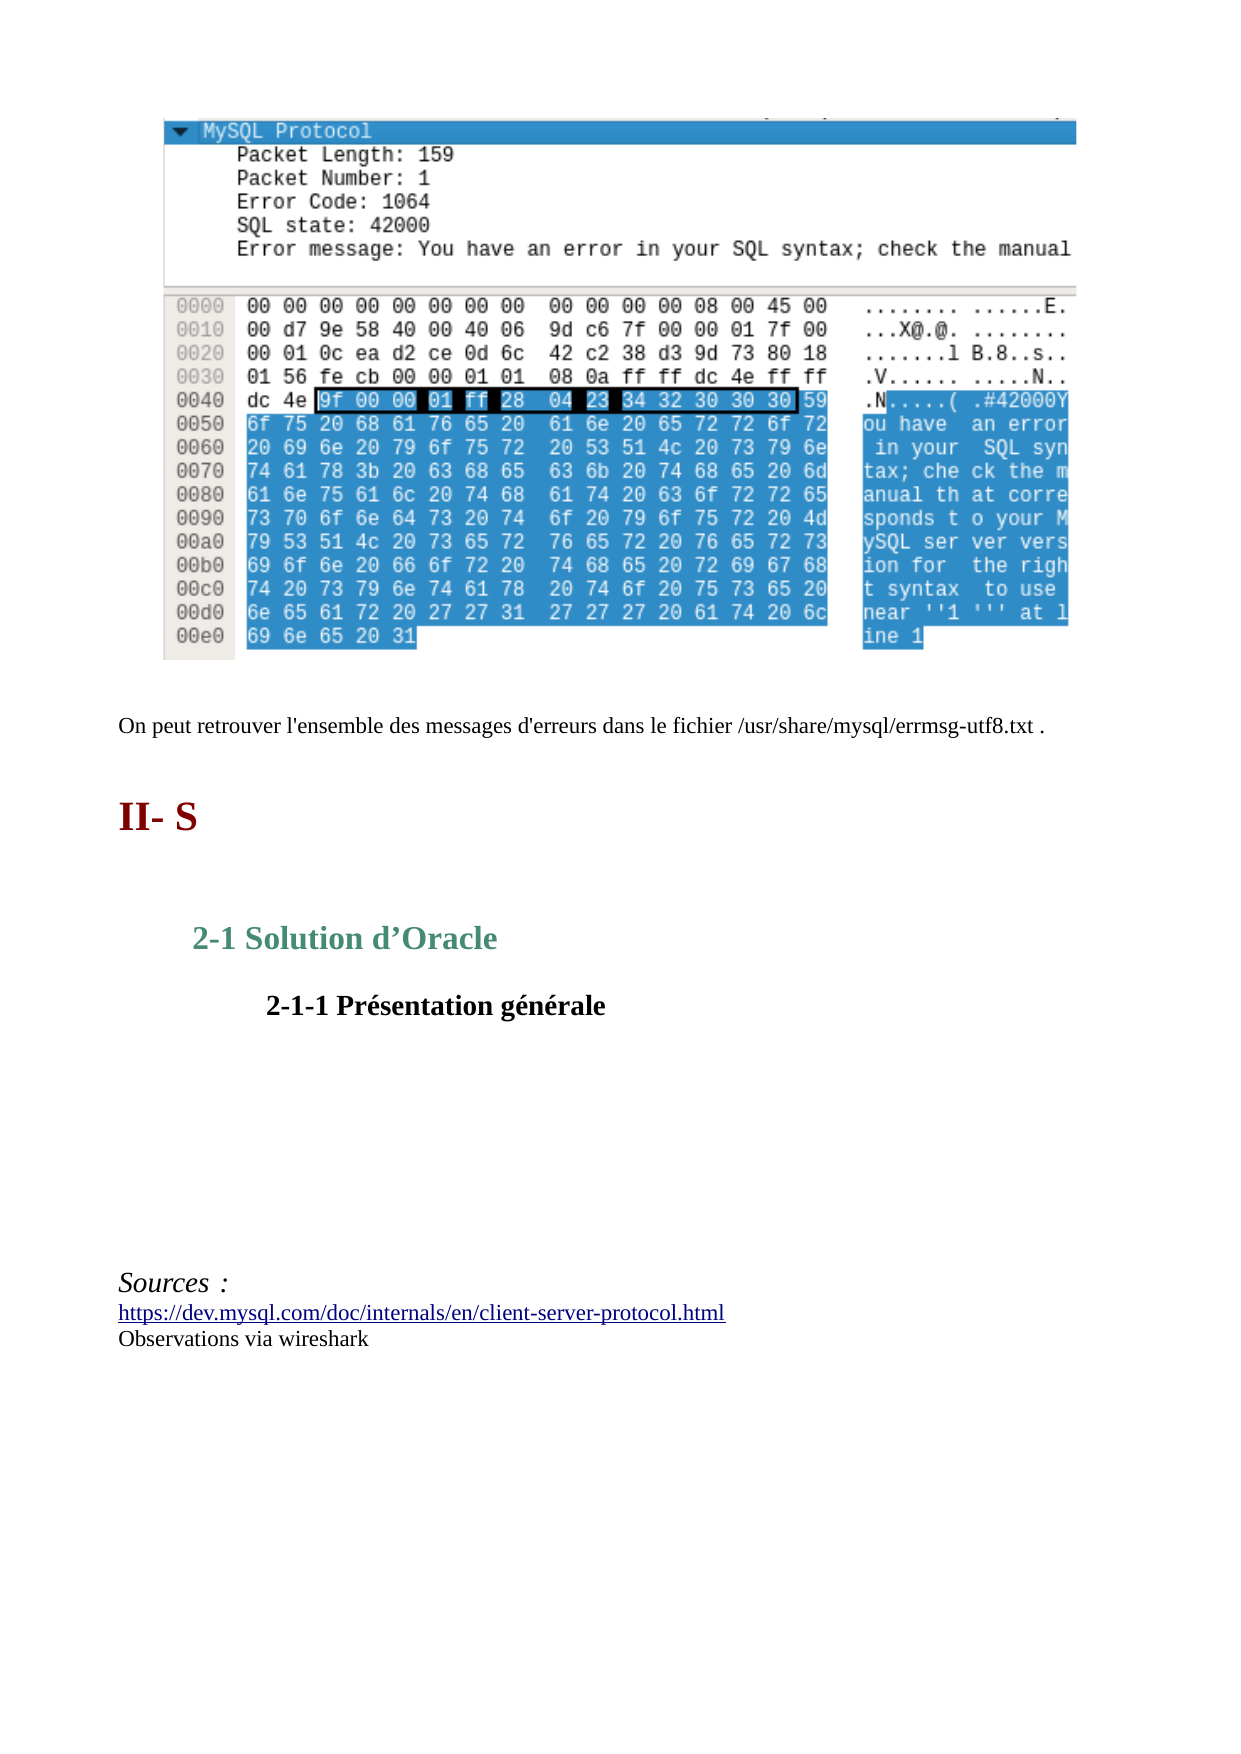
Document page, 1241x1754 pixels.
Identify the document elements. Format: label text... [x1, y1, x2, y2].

text On peut retrouver l'ensemble des messages d'erreurs dans le fichier /usr/share/mysql/errmsg-utf8.txt . [118, 712, 1122, 738]
picture [163, 118, 1077, 660]
text Observations via wireshark [118, 1326, 1122, 1352]
text https://dev.mysql.com/doc/internals/en/client-server-protocol.html [118, 1299, 1122, 1326]
text 2-1-1 Présentation générale [118, 988, 1122, 1021]
text II- S [118, 791, 1122, 839]
text Sources : [118, 1266, 1122, 1299]
text 2-1 Solution d’Oracle [118, 918, 1122, 957]
